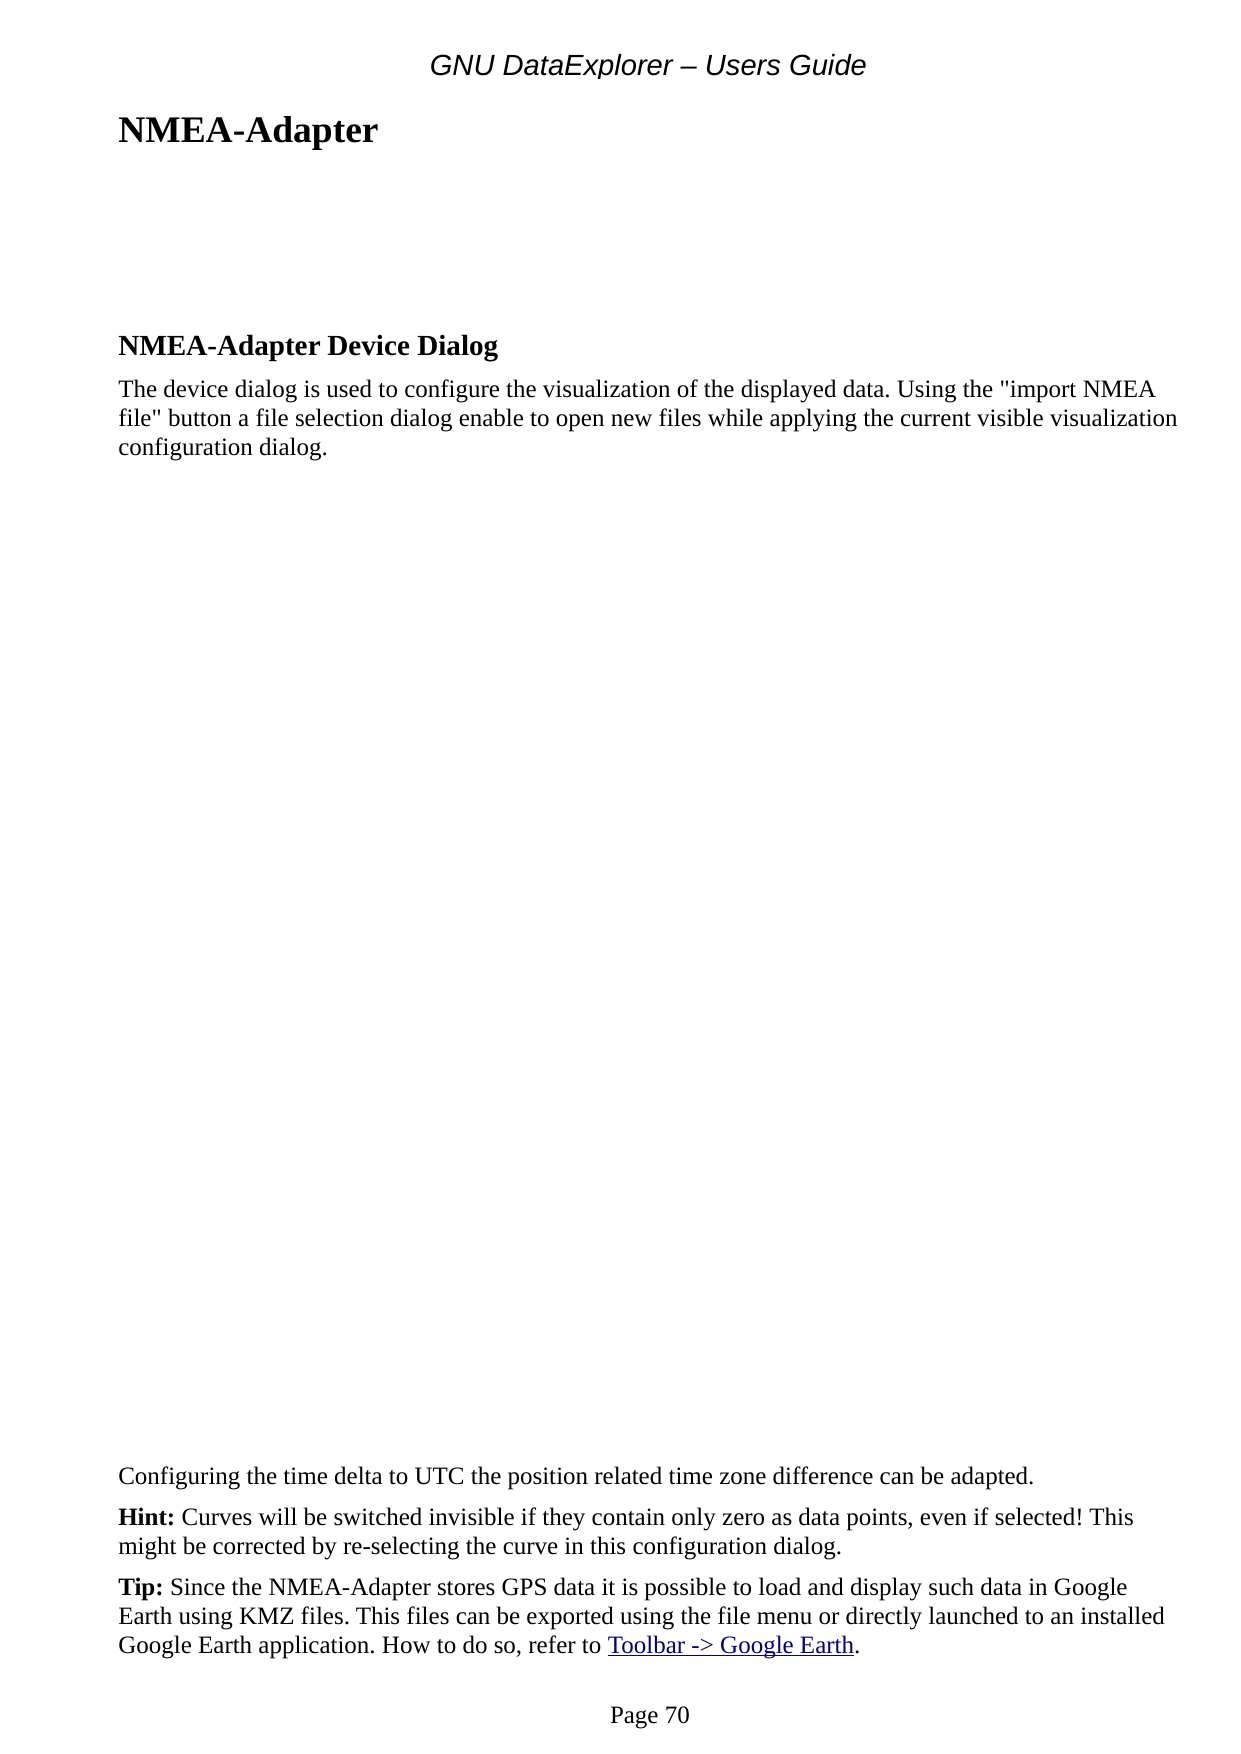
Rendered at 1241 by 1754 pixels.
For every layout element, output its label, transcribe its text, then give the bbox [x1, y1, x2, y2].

text Hint: Curves will be switched invisible if they contain only zero as data points, even if selected! This might be corrected by re-selecting the curve in this configuration dialog. [118, 1502, 1181, 1560]
text Configuring the time delta to UTC the position related time zone difference can be adapted. [118, 1461, 1181, 1490]
text Tip: Since the NMEA-Adapter stores GPS data it is possible to load and display such data in Google Earth using KMZ files. This files can be exported using the file menu or directly launched to an installed Google Earth application. How to do so, refer to Toolbar -> Google Earth. [118, 1572, 1181, 1659]
text The device dialog is used to configure the visualization of the displayed data. Using the "import NMEA file" button a file selection dialog enable to open new files while applying the current visible visualization configuration dialog. [118, 374, 1181, 460]
subtitle NMEA-Adapter Device Dialog [118, 188, 1181, 362]
subtitle NMEA-Adapter [118, 108, 1181, 151]
